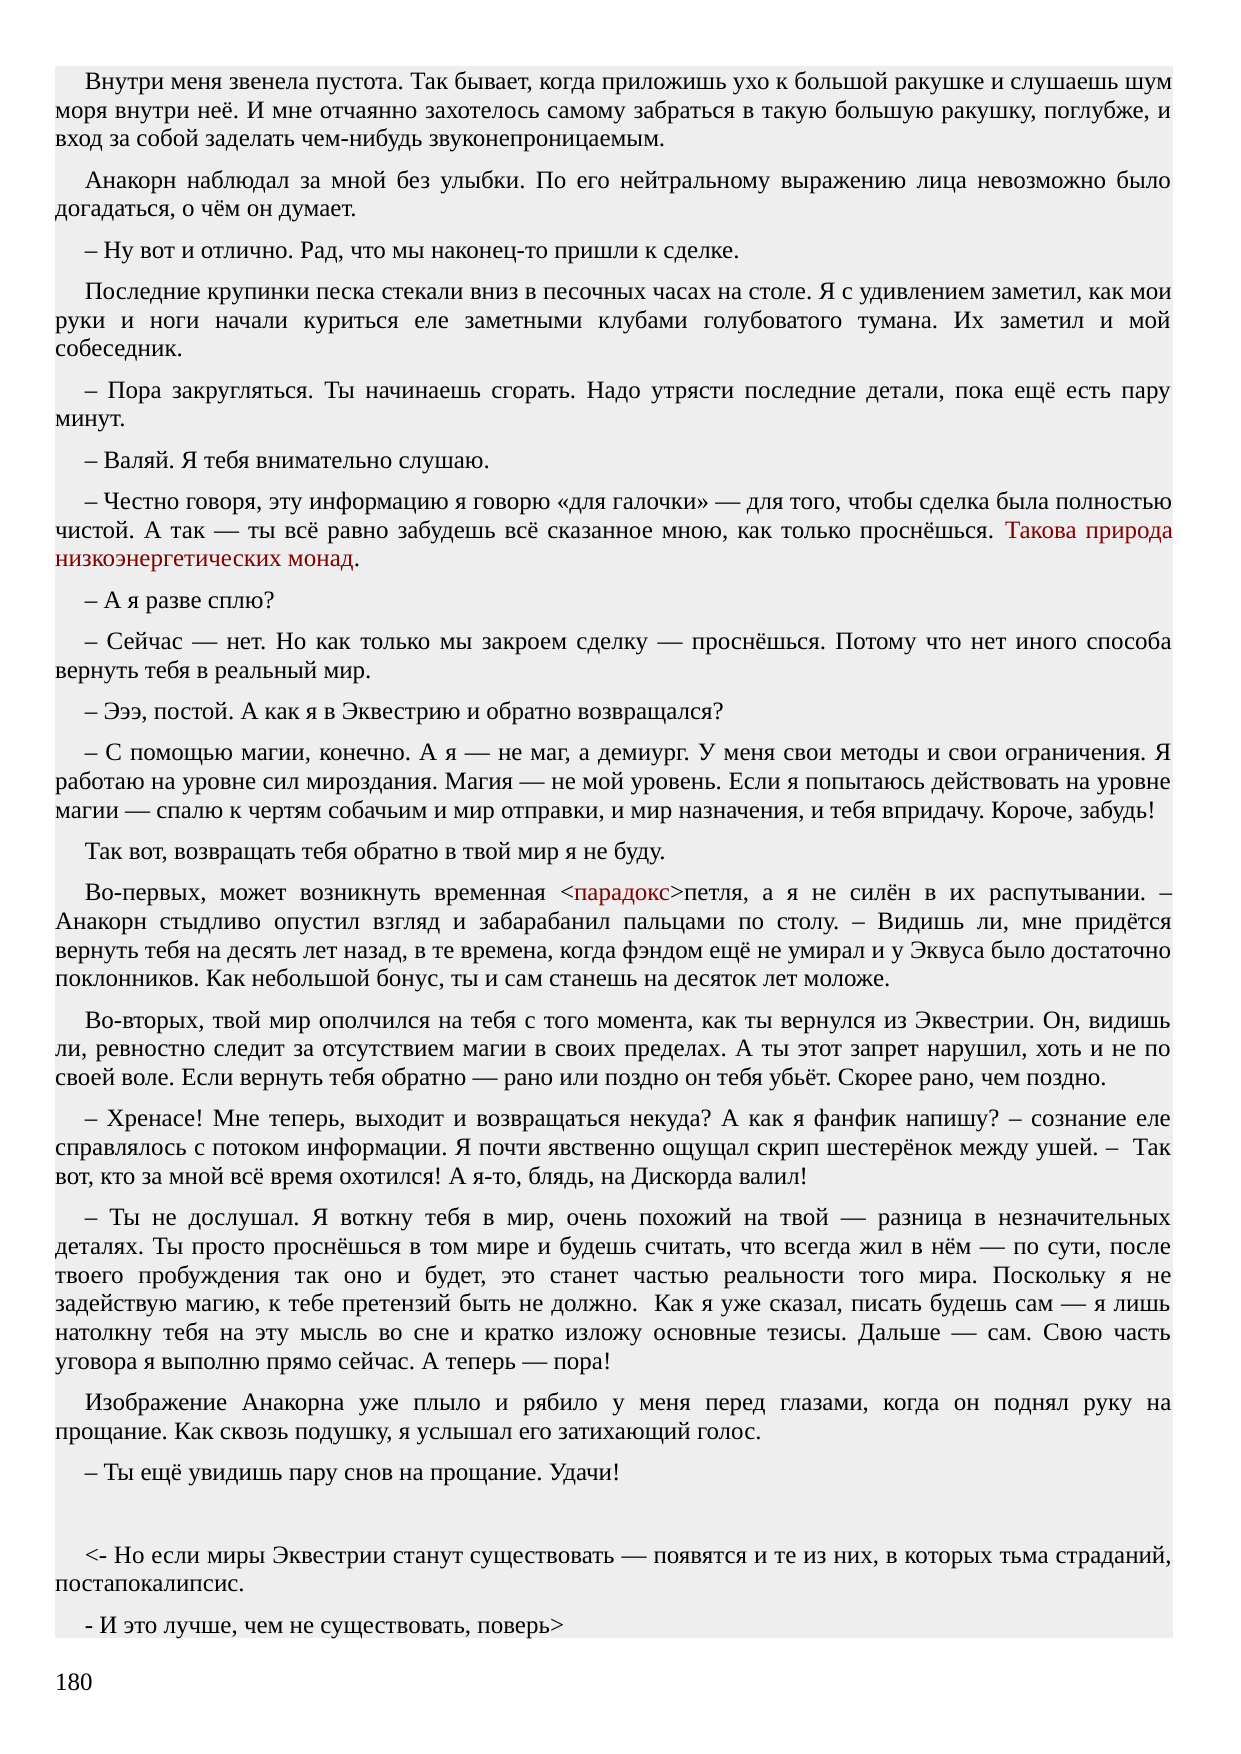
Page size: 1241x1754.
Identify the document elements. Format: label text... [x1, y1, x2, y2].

text Во-вторых, твой мир ополчился на тебя с того момента, как ты вернулся из Эквестрии. Он, видишь ли, ревностно следит за отсутствием магии в своих пределах. А ты этот запрет нарушил, хоть и не по своей воле. Если вернуть тебя обратно — рано или поздно он тебя убьёт. Скорее рано, чем поздно. [55, 1005, 1173, 1091]
text – Сейчас — нет. Но как только мы закроем сделку — проснёшься. Потому что нет иного способа вернуть тебя в реальный мир. [55, 626, 1173, 683]
text – Эээ, постой. А как я в Эквестрию и обратно возвращался? [55, 696, 1173, 725]
text - И это лучше, чем не существовать, поверь> [55, 1610, 1173, 1638]
text – Ну вот и отлично. Рад, что мы наконец-то пришли к сделке. [55, 235, 1173, 263]
text – Пора закругляться. Ты начинаешь сгорать. Надо утрясти последние детали, пока ещё есть пару минут. [55, 375, 1173, 432]
text Во-первых, может возникнуть временная <парадокс>петля, а я не силён в их распутывании. – Анакорн стыдливо опустил взгляд и забарабанил пальцами по столу. – Видишь ли, мне придётся вернуть тебя на десять лет назад, в те времена, когда фэндом ещё не умирал и у Эквуса было достаточно поклонников. Как небольшой бонус, ты и сам станешь на десяток лет моложе. [55, 877, 1173, 992]
text – Хренасе! Мне теперь, выходит и возвращаться некуда? А как я фанфик напишу? – сознание еле справлялось с потоком информации. Я почти явственно ощущал скрип шестерёнок между ушей. – Так вот, кто за мной всё время охотился! А я-то, блядь, на Дискорда валил! [55, 1103, 1173, 1190]
text Изображение Анакорна уже плыло и рябило у меня перед глазами, когда он поднял руку на прощание. Как сквозь подушку, я услышал его затихающий голос. [55, 1387, 1173, 1445]
text – Честно говоря, эту информацию я говорю «для галочки» — для того, чтобы сделка была полностью чистой. А так — ты всё равно забудешь всё сказанное мною, как только проснёшься. Такова природа низкоэнергетических монад. [55, 486, 1173, 572]
text – С помощью магии, конечно. А я — не маг, а демиург. У меня свои методы и свои ограничения. Я работаю на уровне сил мироздания. Магия — не мой уровень. Если я попытаюсь действовать на уровне магии — спалю к чертям собачьим и мир отправки, и мир назначения, и тебя впридачу. Короче, забудь! [55, 737, 1173, 823]
text – Ты ещё увидишь пару снов на прощание. Удачи! [55, 1457, 1173, 1486]
text Так вот, возвращать тебя обратно в твой мир я не буду. [55, 836, 1173, 865]
text – Ты не дослушал. Я воткну тебя в мир, очень похожий на твой — разница в незначительных деталях. Ты просто проснёшься в том мире и будешь считать, что всегда жил в нём — по сути, после твоего пробуждения так оно и будет, это станет частью реальности того мира. Поскольку я не задействую магию, к тебе претензий быть не должно. Как я уже сказал, писать будешь сам — я лишь натолкну тебя на эту мысль во сне и кратко изложу основные тезисы. Дальше — сам. Свою часть уговора я выполню прямо сейчас. А теперь — пора! [55, 1202, 1173, 1375]
text <- Но если миры Эквестрии станут существовать — появятся и те из них, в которых тьма страданий, постапокалипсис. [55, 1540, 1173, 1597]
text – А я разве сплю? [55, 585, 1173, 613]
text Последние крупинки песка стекали вниз в песочных часах на столе. Я с удивлением заметил, как мои руки и ноги начали куриться еле заметными клубами голубоватого тумана. Их заметил и мой собеседник. [55, 276, 1173, 362]
text – Валяй. Я тебя внимательно слушаю. [55, 445, 1173, 473]
text Внутри меня звенела пустота. Так бывает, когда приложишь ухо к большой ракушке и слушаешь шум моря внутри неё. И мне отчаянно захотелось самому забраться в такую большую ракушку, поглубже, и вход за собой заделать чем-нибудь звуконепроницаемым. [55, 66, 1173, 152]
text Анакорн наблюдал за мной без улыбки. По его нейтральному выражению лица невозможно было догадаться, о чём он думает. [55, 165, 1173, 222]
